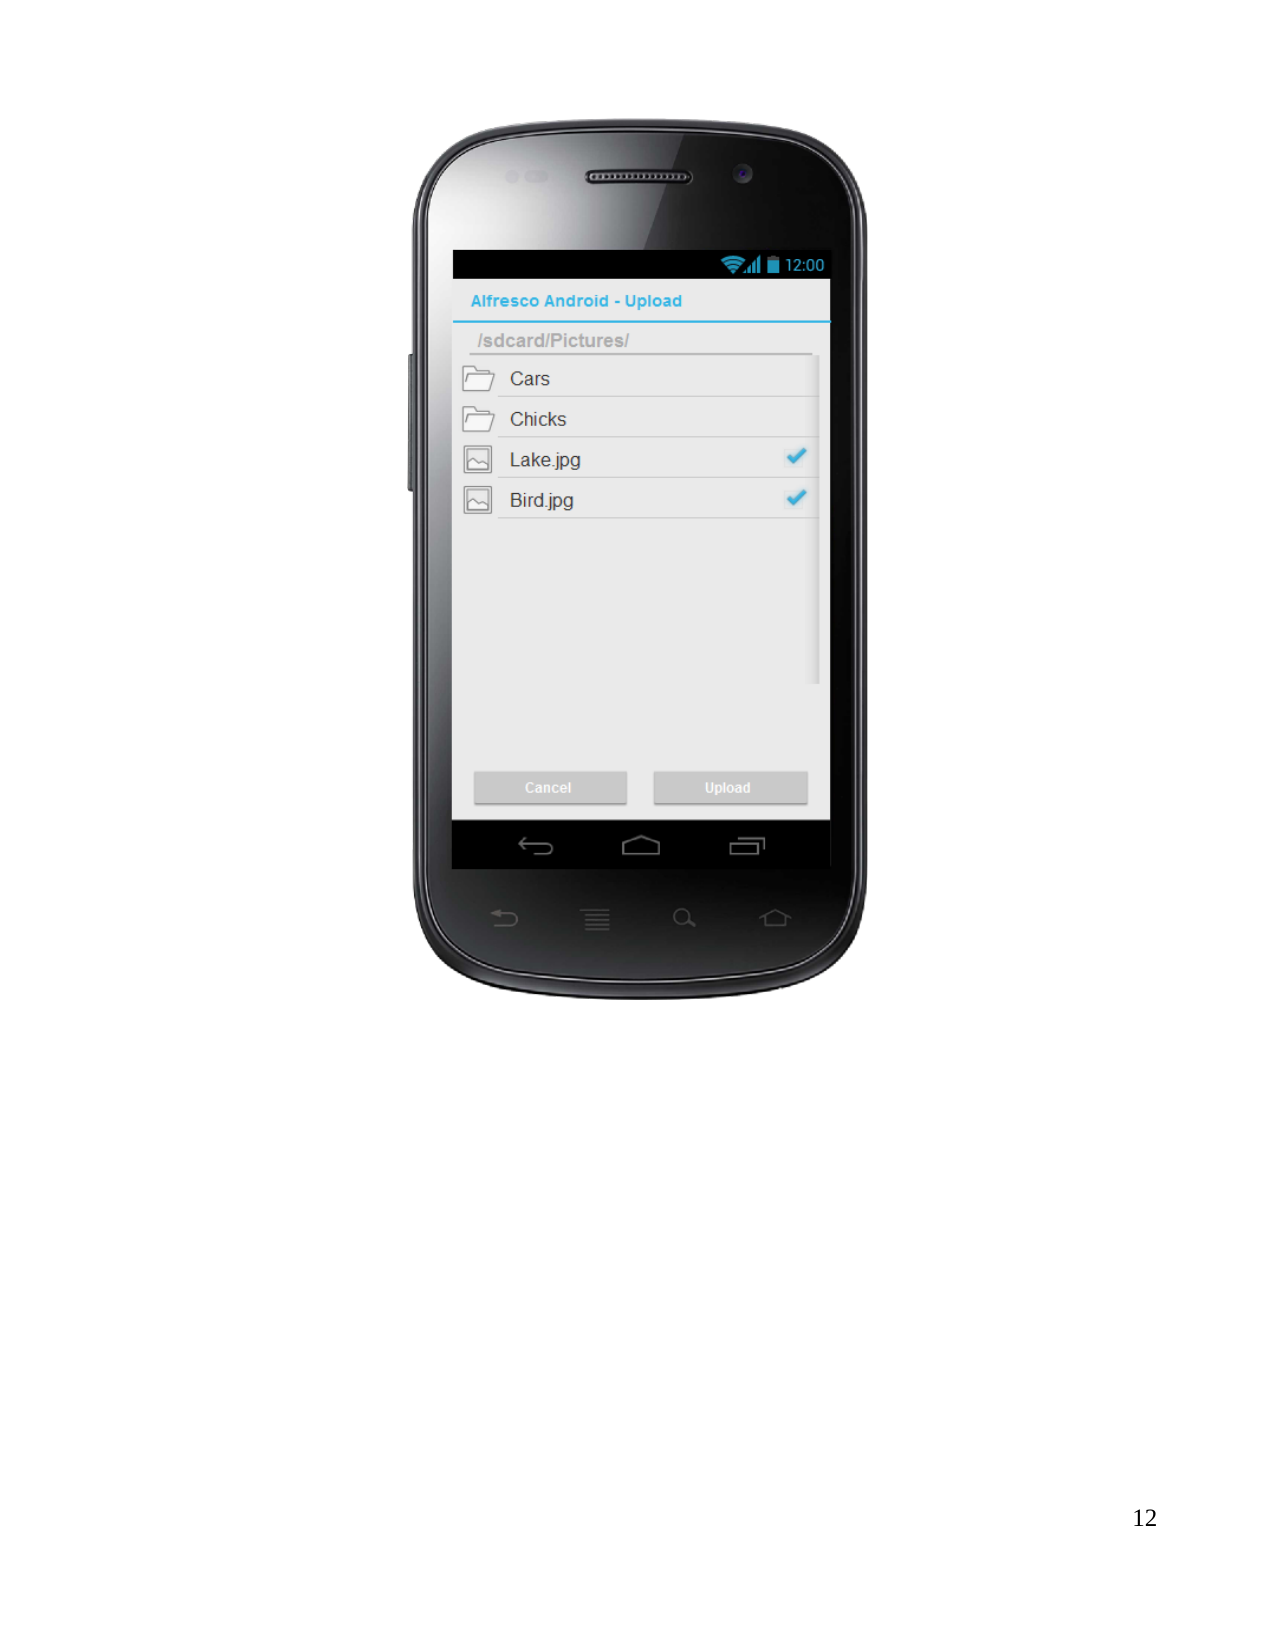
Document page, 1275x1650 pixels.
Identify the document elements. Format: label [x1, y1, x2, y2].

picture [407, 118, 868, 1000]
